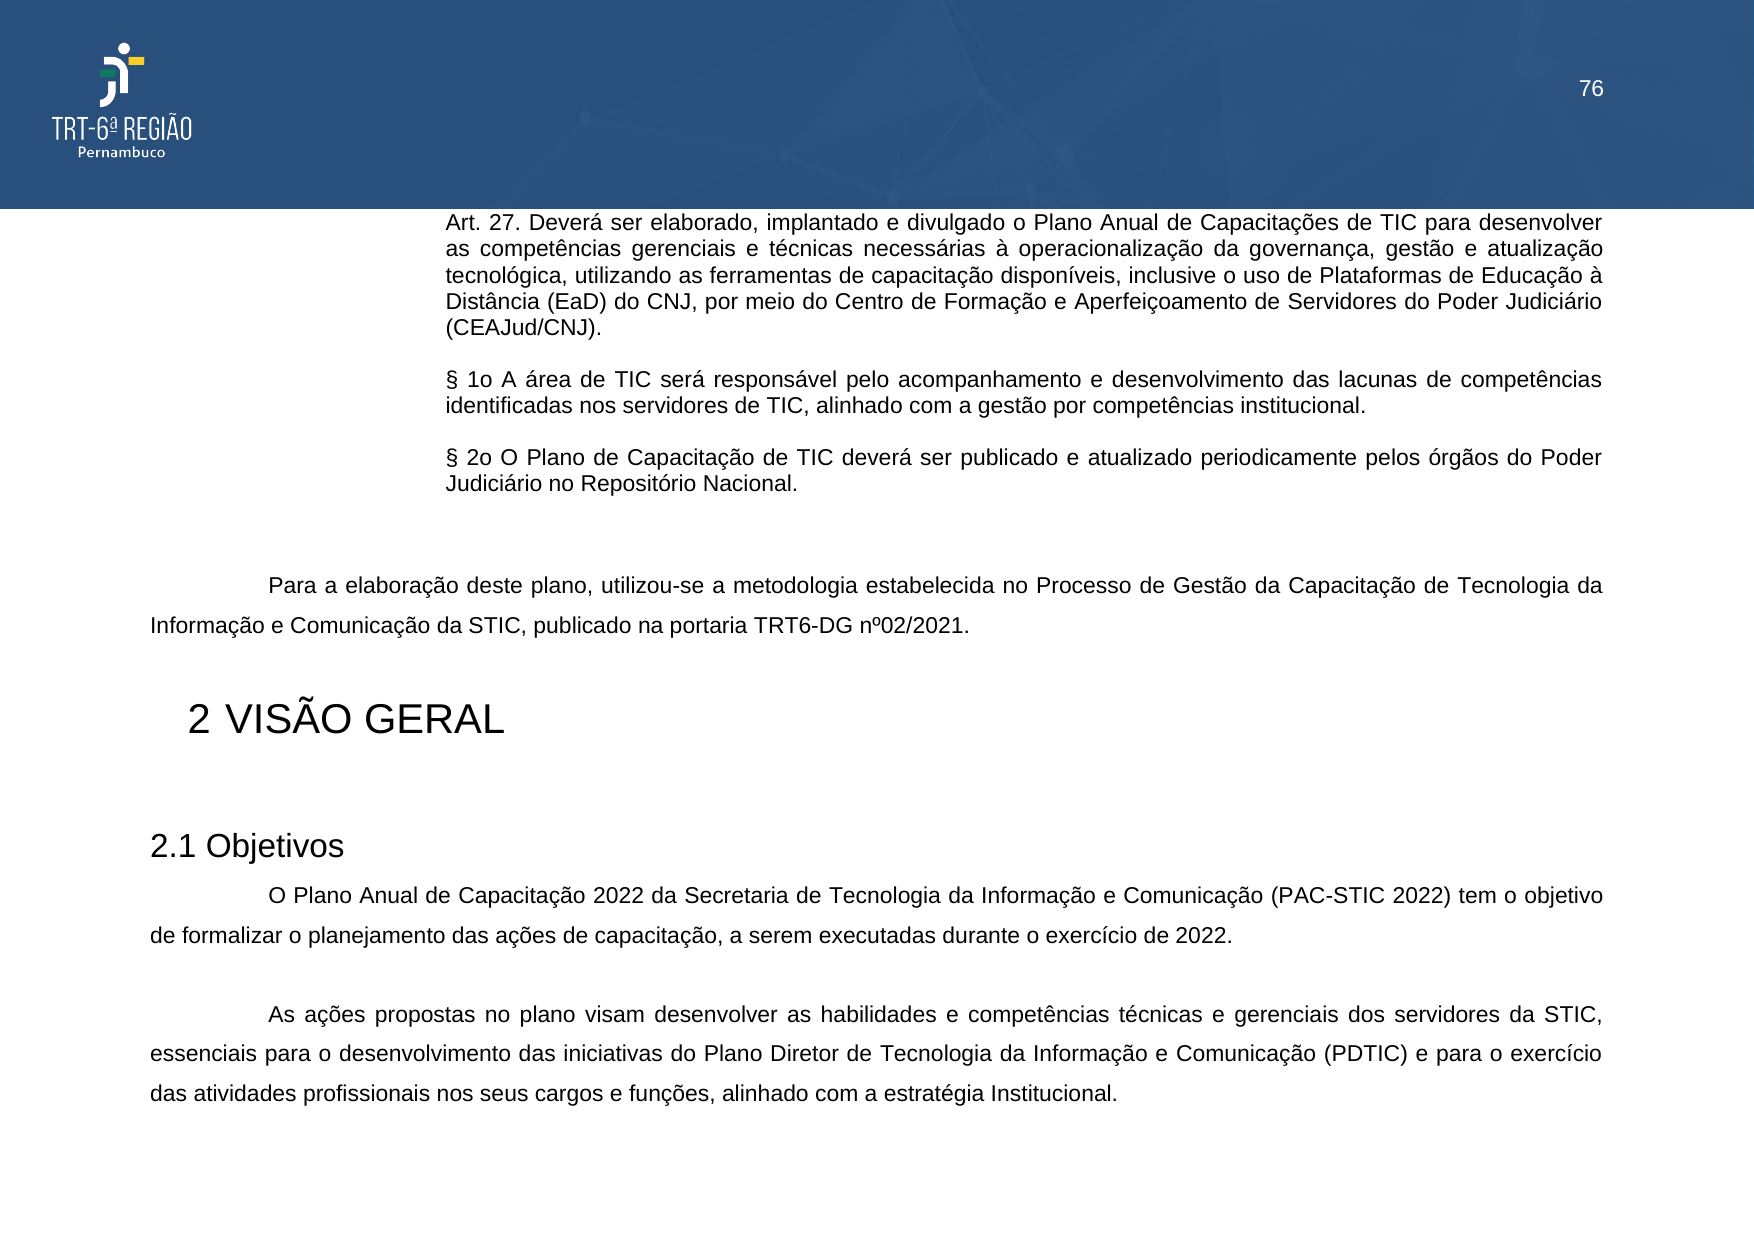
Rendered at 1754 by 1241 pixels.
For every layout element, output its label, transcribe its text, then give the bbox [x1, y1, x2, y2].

text O Plano Anual de Capacitação 2022 da Secretaria de Tecnologia da Informação e Comunicação (PAC-STIC 2022) tem o objetivo de formalizar o planejamento das ações de capacitação, a serem executadas durante o exercício de 2022. [150, 882, 1604, 948]
text § 2o O Plano de Capacitação de TIC deverá ser publicado e atualizado periodicamente pelos órgãos do Poder Judiciário no Repositório Nacional. [445, 443, 1604, 496]
picture [0, 0, 1754, 209]
text § 1o A área de TIC será responsável pelo acompanhamento e desenvolvimento das lacunas de competências identificadas nos servidores de TIC, alinhado com a gestão por competências institucional. [445, 366, 1604, 418]
text Art. 27. Deverá ser elaborado, implantado e divulgado o Plano Anual de Capacitações de TIC para desenvolver as competências gerenciais e técnicas necessárias à operacionalização da governança, gestão e atualização tecnológica, utilizando as ferramentas de capacitação disponíveis, inclusive o uso de Plataformas de Educação à Distância (EaD) do CNJ, por meio do Centro de Formação e Aperfeiçoamento de Servidores do Poder Judiciário (CEAJud/CNJ). [445, 209, 1604, 341]
text Para a elaboração deste plano, utilizou-se a metodologia estabelecida no Processo de Gestão da Capacitação de Tecnologia da Informação e Comunicação da STIC, publicado na portaria TRT6-DG nº02/2021. [150, 572, 1604, 638]
subtitle VISÃO GERAL [187, 694, 1604, 742]
text As ações propostas no plano visam desenvolver as habilidades e competências técnicas e gerenciais dos servidores da STIC, essenciais para o desenvolvimento das iniciativas do Plano Diretor de Tecnologia da Informação e Comunicação (PDTIC) e para o exercício das atividades profissionais nos seus cargos e funções, alinhado com a estratégia Institucional. [150, 1001, 1604, 1106]
subtitle 2.1 Objetivos [150, 826, 1604, 864]
